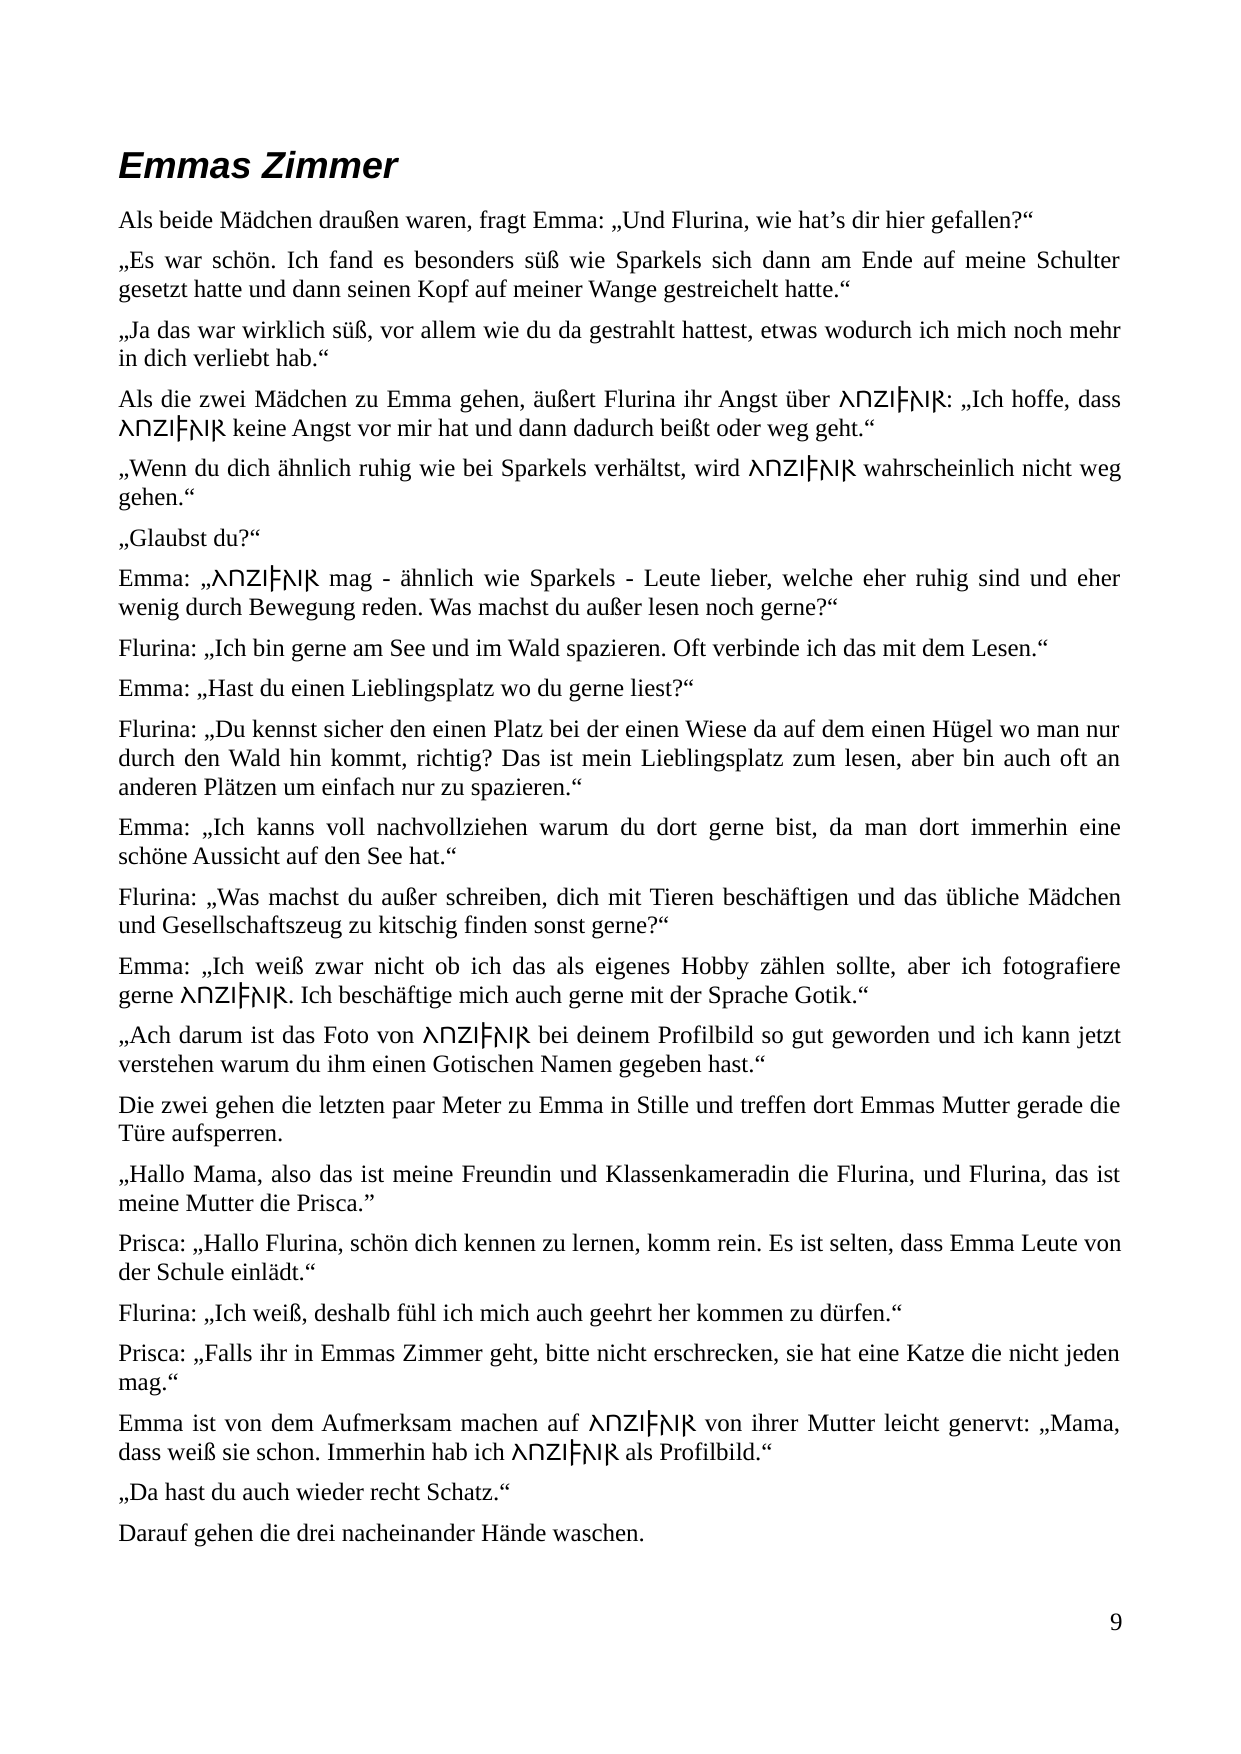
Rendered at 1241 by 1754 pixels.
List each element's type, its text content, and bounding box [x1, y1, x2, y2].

text Prisca: „Hallo Flurina, schön dich kennen zu lernen, komm rein. Es ist selten, dass Emma Leute von der Schule einlädt.“ [118, 1228, 1122, 1286]
text Flurina: „Ich weiß, deshalb fühl ich mich auch geehrt her kommen zu dürfen.“ [118, 1298, 1122, 1327]
text Emma: „Ich kanns voll nachvollziehen warum du dort gerne bist, da man dort immerhin eine schöne Aussicht auf den See hat.“ [118, 812, 1122, 870]
text „Glaubst du?“ [118, 523, 1122, 552]
text Prisca: „Falls ihr in Emmas Zimmer geht, bitte nicht erschrecken, sie hat eine Katze die nicht jeden mag.“ [118, 1338, 1122, 1396]
text Emma ist von dem Aufmerksam machen auf 𐌻𐌿𐌶𐌹𐍆𐌰𐌹𐍂 von ihrer Mutter leicht genervt: „Mama, dass weiß sie schon. Immerhin hab ich 𐌻𐌿𐌶𐌹𐍆𐌰𐌹𐍂 als Profilbild.“ [118, 1408, 1122, 1465]
text „Hallo Mama, also das ist meine Freundin und Klassenkameradin die Flurina, und Flurina, das ist meine Mutter die Prisca.” [118, 1159, 1122, 1217]
text Emma: „Ich weiß zwar nicht ob ich das als eigenes Hobby zählen sollte, aber ich fotografiere gerne 𐌻𐌿𐌶𐌹𐍆𐌰𐌹𐍂. Ich beschäftige mich auch gerne mit der Sprache Gotik.“ [118, 951, 1122, 1008]
text Als beide Mädchen draußen waren, fragt Emma: „Und Flurina, wie hat’s dir hier gefallen?“ [118, 205, 1122, 233]
text „Da hast du auch wieder recht Schatz.“ [118, 1477, 1122, 1506]
text Flurina: „Ich bin gerne am See und im Wald spazieren. Oft verbinde ich das mit dem Lesen.“ [118, 633, 1122, 662]
text Als die zwei Mädchen zu Emma gehen, äußert Flurina ihr Angst über 𐌻𐌿𐌶𐌹𐍆𐌰𐌹𐍂: „Ich hoffe, dass 𐌻𐌿𐌶𐌹𐍆𐌰𐌹𐍂 keine Angst vor mir hat und dann dadurch beißt oder weg geht.“ [118, 384, 1122, 442]
text „Es war schön. Ich fand es besonders süß wie Sparkels sich dann am Ende auf meine Schulter gesetzt hatte und dann seinen Kopf auf meiner Wange gestreichelt hatte.“ [118, 245, 1122, 303]
text „Ja das war wirklich süß, vor allem wie du da gestrahlt hattest, etwas wodurch ich mich noch mehr in dich verliebt hab.“ [118, 315, 1122, 372]
text Emma: „Hast du einen Lieblingsplatz wo du gerne liest?“ [118, 673, 1122, 702]
text Darauf gehen die drei nacheinander Hände waschen. [118, 1518, 1122, 1547]
text Flurina: „Du kennst sicher den einen Platz bei der einen Wiese da auf dem einen Hügel wo man nur durch den Wald hin kommt, richtig? Das ist mein Lieblingsplatz zum lesen, aber bin auch oft an anderen Plätzen um einfach nur zu spazieren.“ [118, 714, 1122, 800]
subtitle Emmas Zimmer [118, 143, 1122, 186]
text Flurina: „Was machst du außer schreiben, dich mit Tieren beschäftigen und das übliche Mädchen und Gesellschaftszeug zu kitschig finden sonst gerne?“ [118, 882, 1122, 939]
text Die zwei gehen die letzten paar Meter zu Emma in Stille und treffen dort Emmas Mutter gerade die Türe aufsperren. [118, 1090, 1122, 1147]
text Emma: „𐌻𐌿𐌶𐌹𐍆𐌰𐌹𐍂 mag - ähnlich wie Sparkels - Leute lieber, welche eher ruhig sind und eher wenig durch Bewegung reden. Was machst du außer lesen noch gerne?“ [118, 563, 1122, 621]
text „Wenn du dich ähnlich ruhig wie bei Sparkels verhältst, wird 𐌻𐌿𐌶𐌹𐍆𐌰𐌹𐍂 wahrscheinlich nicht weg gehen.“ [118, 453, 1122, 511]
text „Ach darum ist das Foto von 𐌻𐌿𐌶𐌹𐍆𐌰𐌹𐍂 bei deinem Profilbild so gut geworden und ich kann jetzt verstehen warum du ihm einen Gotischen Namen gegeben hast.“ [118, 1020, 1122, 1078]
